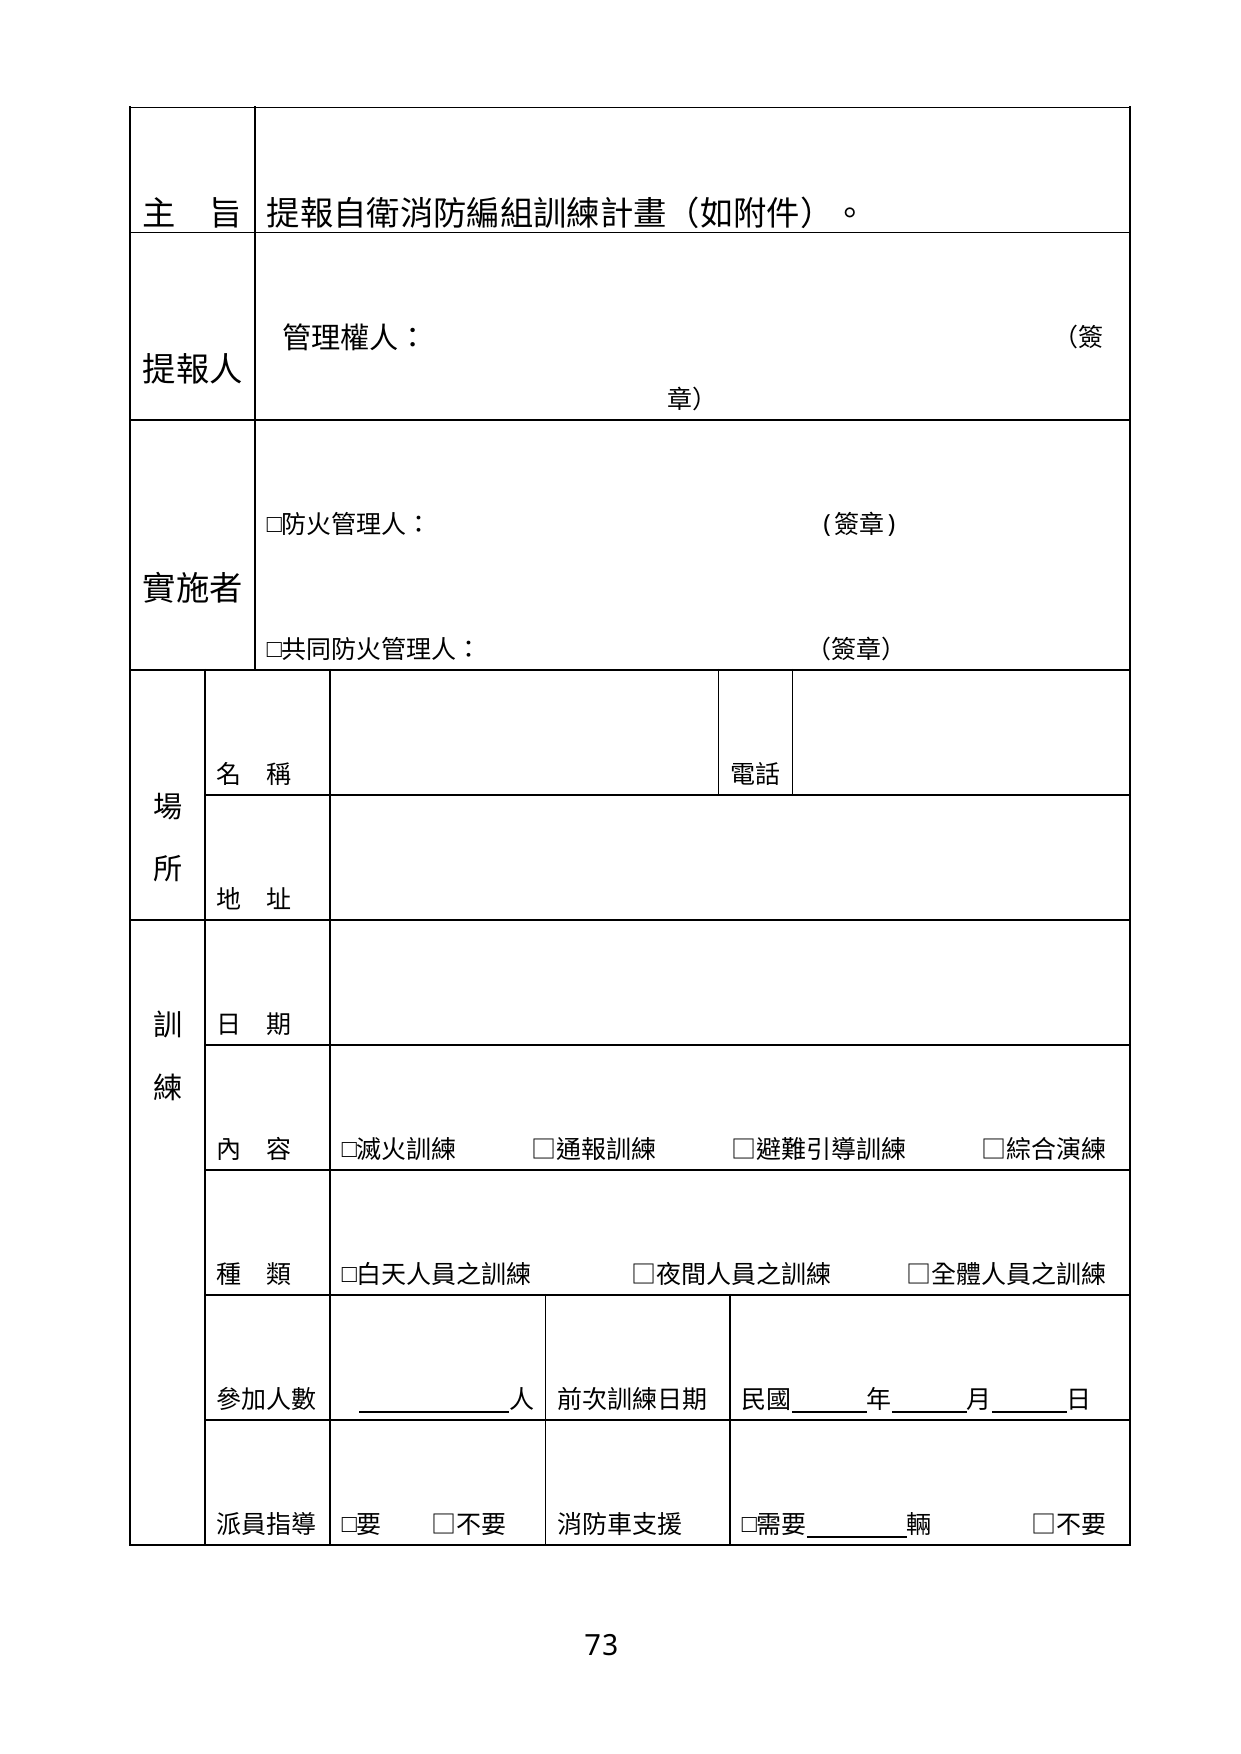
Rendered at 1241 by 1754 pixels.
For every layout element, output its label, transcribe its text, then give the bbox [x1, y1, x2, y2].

table_cell 種 類 [206, 1171, 329, 1294]
table_cell [331, 796, 1129, 919]
table_cell 實施者 [131, 421, 254, 669]
table_cell 消防車支援 [546, 1421, 729, 1544]
table_cell □滅火訓練 □通報訓練 □避難引導訓練 □綜合演練 [331, 1046, 1129, 1169]
table_cell 內 容 [206, 1046, 329, 1169]
table_cell 場 所 [131, 671, 204, 919]
table_cell [793, 671, 1129, 794]
table_cell 民國 年 月 日 [731, 1296, 1129, 1419]
table_cell [331, 921, 1129, 1044]
table_cell □要 □不要 [331, 1421, 545, 1544]
table_cell □白天人員之訓練 □夜間人員之訓練 □全體人員之訓練 [331, 1171, 1129, 1294]
table_cell [331, 671, 718, 794]
table_cell 日 期 [206, 921, 329, 1044]
table_cell 提報人 [131, 233, 254, 419]
table_cell 管理權人： （簽章） [256, 233, 1129, 419]
table_cell 名 稱 [206, 671, 329, 794]
table_cell □防火管理人： (簽章) □共同防火管理人： （簽章） [256, 421, 1129, 669]
table_cell 訓 練 [131, 921, 204, 1544]
table_cell 參加人數 [206, 1296, 329, 1419]
table_cell □需要 輛 □不要 [731, 1421, 1129, 1544]
table_cell 電話 [719, 671, 792, 794]
table_cell 主 旨 [131, 108, 254, 231]
table_cell 派員指導 [206, 1421, 329, 1544]
table_cell 地 址 [206, 796, 329, 919]
table_cell 前次訓練日期 [546, 1296, 729, 1419]
table_cell 提報自衛消防編組訓練計畫（如附件）。 [256, 108, 1129, 231]
table_cell 人 [331, 1296, 545, 1419]
